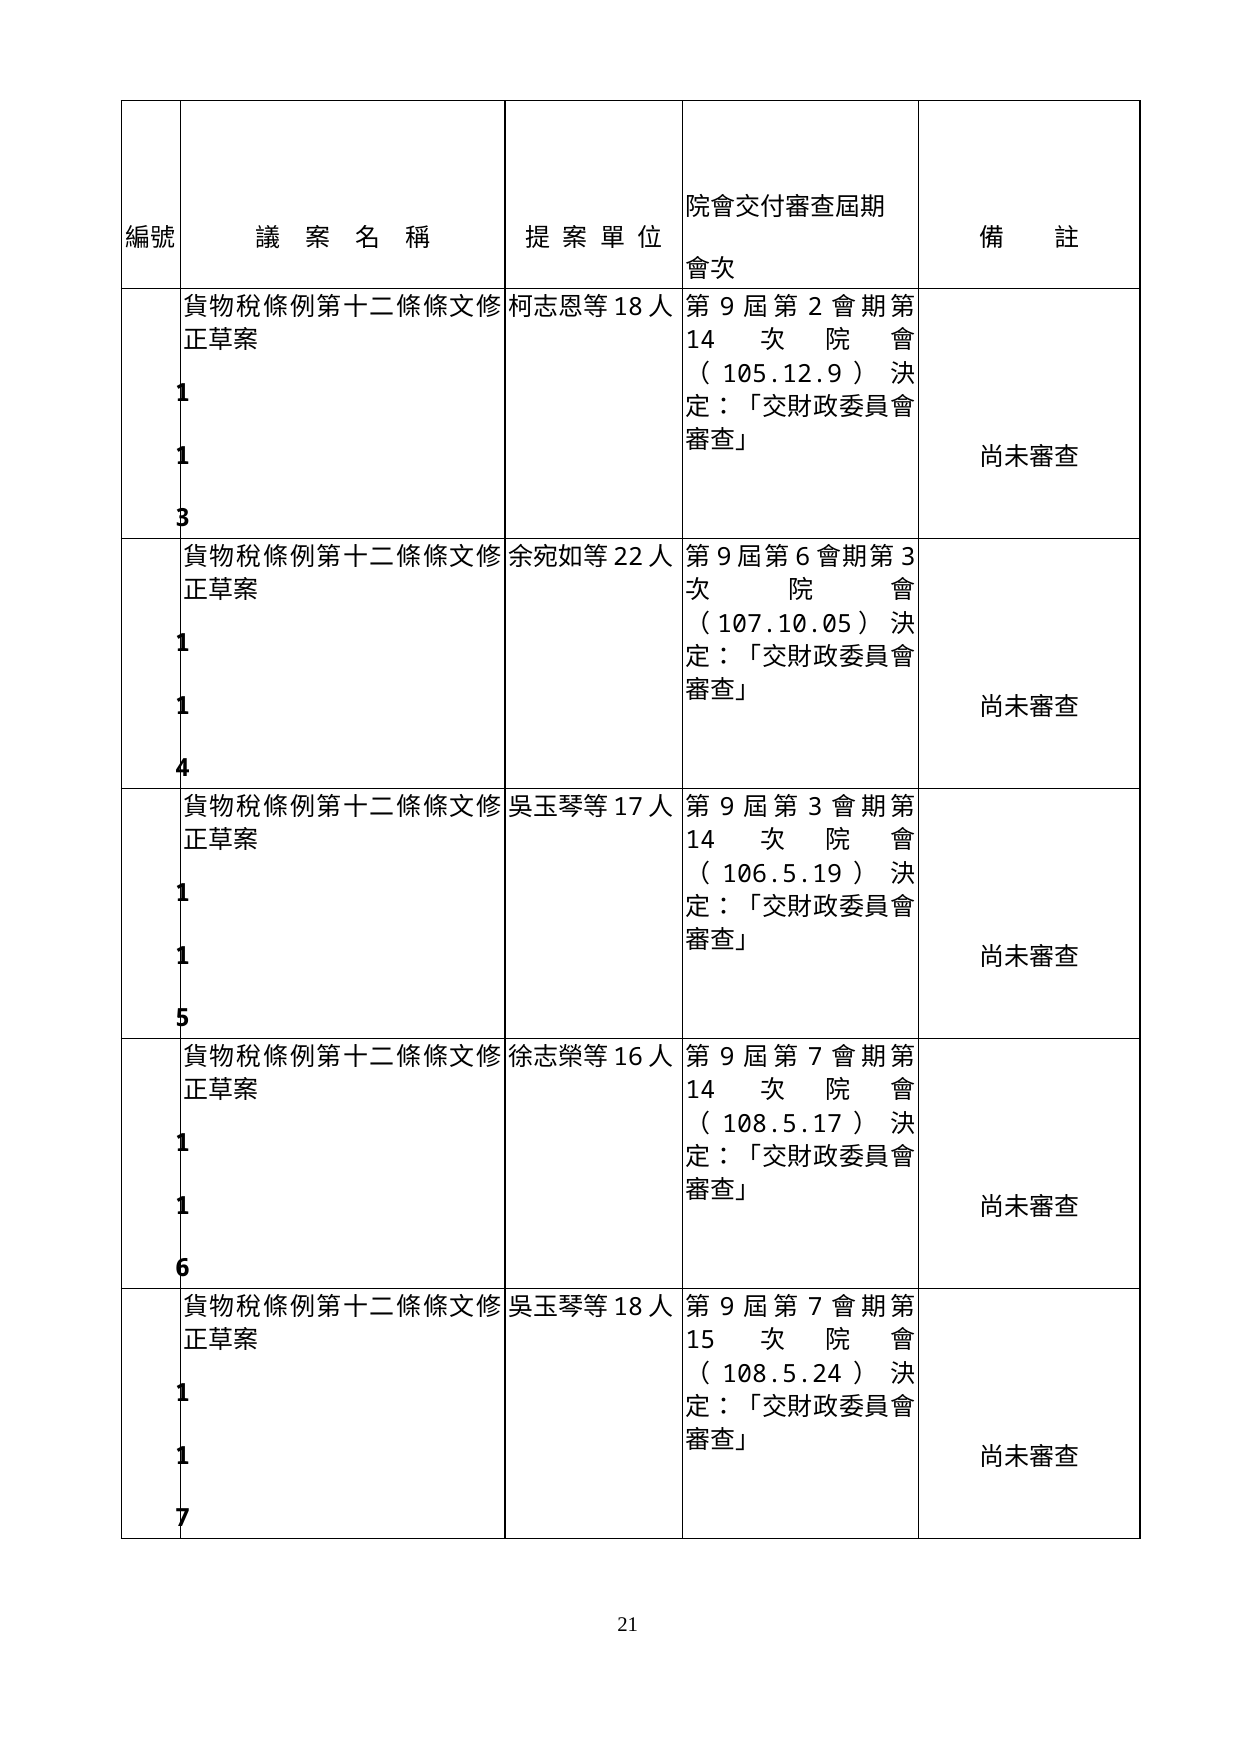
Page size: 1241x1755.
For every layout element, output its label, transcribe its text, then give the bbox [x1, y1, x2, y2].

table_cell [122, 289, 180, 538]
table_cell 尚未審查 [919, 789, 1139, 1038]
table_cell 第9屆第7會期第15次院會（108.5.24）決定：「交財政委員會審查」 [683, 1289, 918, 1538]
table_cell 第9屆第7會期第14次院會（108.5.17）決定：「交財政委員會審查」 [683, 1039, 918, 1288]
table_cell 貨物稅條例第十二條條文修正草案 [181, 789, 504, 1038]
table_cell 第9屆第2會期第14次院會（105.12.9）決定：「交財政委員會審查」 [683, 289, 918, 538]
table_cell [122, 1289, 180, 1538]
table_cell [122, 789, 180, 1038]
table_cell 貨物稅條例第十二條條文修正草案 [181, 289, 504, 538]
table_header 備 註 [919, 101, 1139, 288]
table_header 院會交付審查屆期 會次 [683, 101, 918, 288]
table_cell [122, 1039, 180, 1288]
table_cell 吳玉琴等17人 [506, 789, 682, 1038]
table_cell 第9屆第6會期第3次院會（107.10.05）決定：「交財政委員會審查」 [683, 539, 918, 788]
table_header 編號 [122, 101, 180, 288]
table_cell 尚未審查 [919, 539, 1139, 788]
table_cell 柯志恩等18人 [506, 289, 682, 538]
table_cell 貨物稅條例第十二條條文修正草案 [181, 1289, 504, 1538]
table_cell 貨物稅條例第十二條條文修正草案 [181, 1039, 504, 1288]
table_header 提 案 單 位 [506, 101, 682, 288]
table_cell 徐志榮等16人 [506, 1039, 682, 1288]
table_cell 尚未審查 [919, 1289, 1139, 1538]
table_cell 第9屆第3會期第14次院會（106.5.19）決定：「交財政委員會審查」 [683, 789, 918, 1038]
table_cell 余宛如等22人 [506, 539, 682, 788]
table_cell 吳玉琴等18人 [506, 1289, 682, 1538]
table_header 議 案 名 稱 [181, 101, 504, 288]
table_cell 貨物稅條例第十二條條文修正草案 [181, 539, 504, 788]
table_cell 尚未審查 [919, 1039, 1139, 1288]
table_cell [122, 539, 180, 788]
table_cell 尚未審查 [919, 289, 1139, 538]
